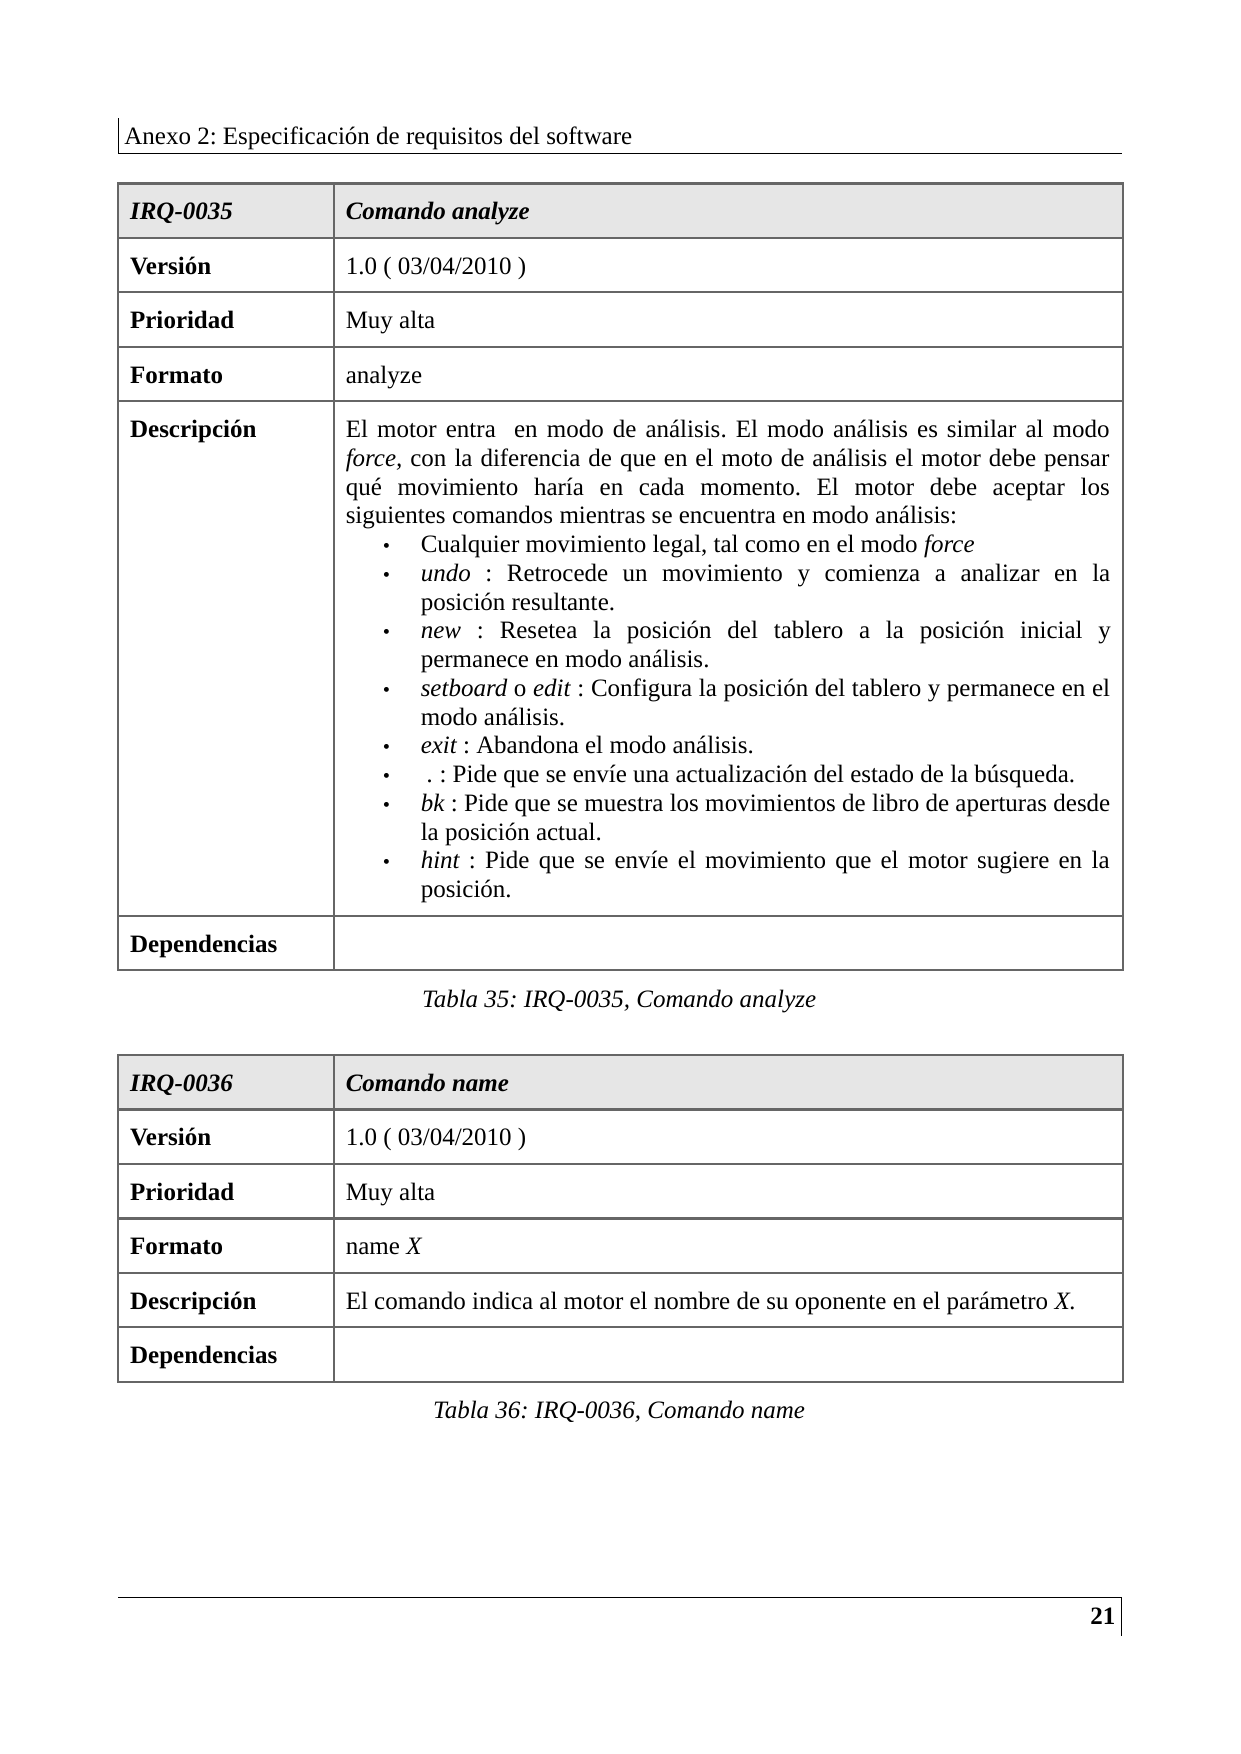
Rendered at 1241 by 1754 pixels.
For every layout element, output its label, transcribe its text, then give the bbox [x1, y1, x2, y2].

text Tabla 35: IRQ-0035, Comando analyze [118, 984, 1122, 1013]
table_cell Versión [119, 1111, 333, 1163]
table_cell Prioridad [119, 1165, 333, 1217]
table_cell El comando indica al motor el nombre de su oponente en el parámetro X. [335, 1274, 1122, 1326]
table_cell Dependencias [119, 1328, 333, 1381]
table_header IRQ-0036 [119, 1056, 333, 1108]
table_cell Formato [119, 1220, 333, 1272]
table_cell Dependencias [119, 917, 333, 969]
table_cell [335, 917, 1122, 969]
table_cell [335, 1328, 1122, 1381]
table_header Comando analyze [335, 185, 1122, 237]
table_cell Descripción [119, 1274, 333, 1326]
table_cell Muy alta [335, 293, 1122, 346]
table_cell 1.0 ( 03/04/2010 ) [335, 1111, 1122, 1163]
table_cell analyze [335, 348, 1122, 400]
table_header IRQ-0035 [119, 185, 333, 237]
table_cell Descripción [119, 402, 333, 915]
table_cell Formato [119, 348, 333, 400]
table_cell name X [335, 1220, 1122, 1272]
text Tabla 36: IRQ-0036, Comando name [118, 1395, 1122, 1424]
table_header Comando name [335, 1056, 1122, 1108]
table_cell El motor entra en modo de análisis. El modo análisis es similar al modo force, con la diferencia de que en el moto de análisis el motor debe pensar qué movimiento haría en cada momento. El motor debe aceptar los siguientes comandos mientras se encuentra en modo análisis: Cualquier movimiento legal, tal como en el modo force undo : Retrocede un movimiento y comienza a analizar en la posición resultante. new : Resetea la posición del tablero a la posición inicial y permanece en modo análisis. setboard o edit : Configura la posición del tablero y permanece en el modo análisis. exit : Abandona el modo análisis. . : Pide que se envíe una actualización del estado de la búsqueda. bk : Pide que se muestra los movimientos de libro de aperturas desde la posición actual. hint : Pide que se envíe el movimiento que el motor sugiere en la posición. [335, 402, 1122, 915]
table_cell Versión [119, 239, 333, 291]
table_cell Prioridad [119, 293, 333, 346]
table_cell 1.0 ( 03/04/2010 ) [335, 239, 1122, 291]
table_cell Muy alta [335, 1165, 1122, 1217]
